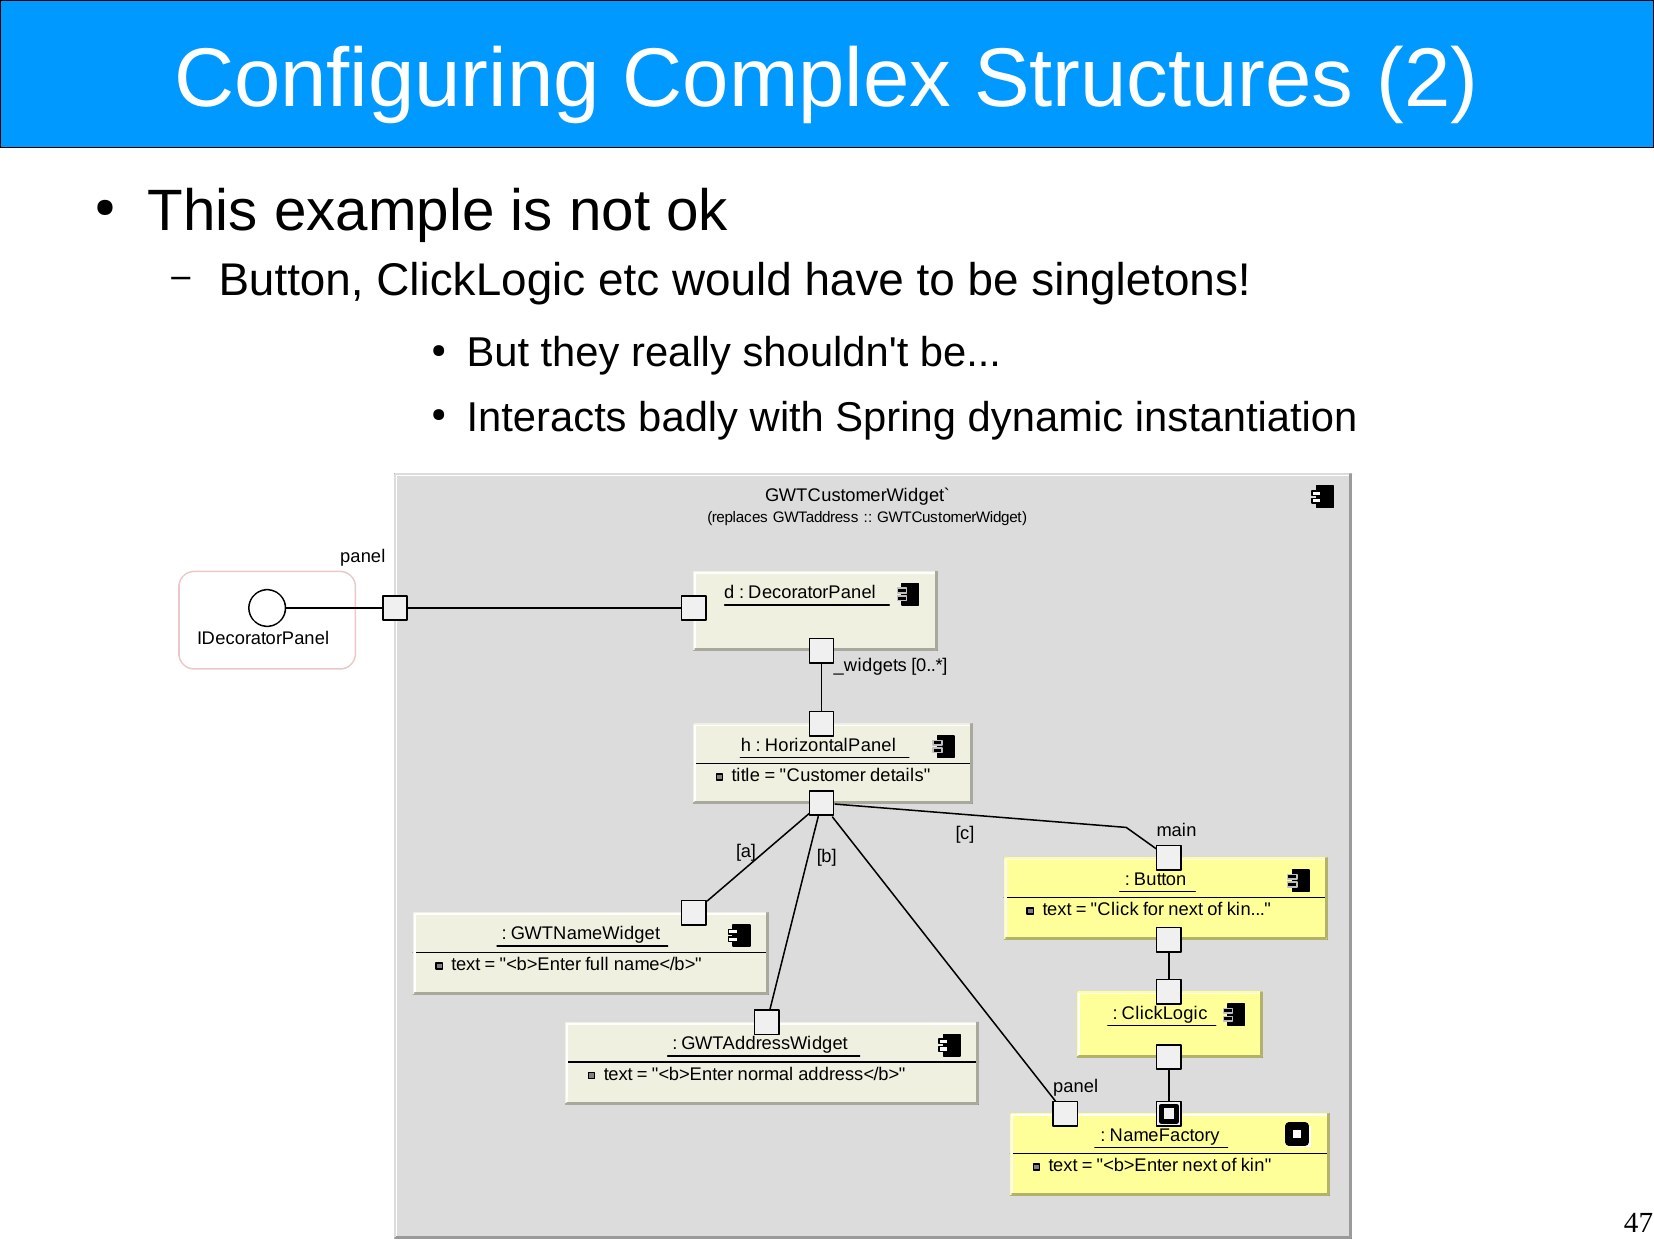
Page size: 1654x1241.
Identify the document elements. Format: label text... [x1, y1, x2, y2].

list This example is not ok Button, ClickLogic etc would have to be singletons! But they really shouldn't be... Interacts badly with Spring dynamic instantiation [76, 177, 1565, 1196]
title Configuring Complex Structures (2) [82, 21, 1571, 135]
picture [177, 472, 1354, 1241]
